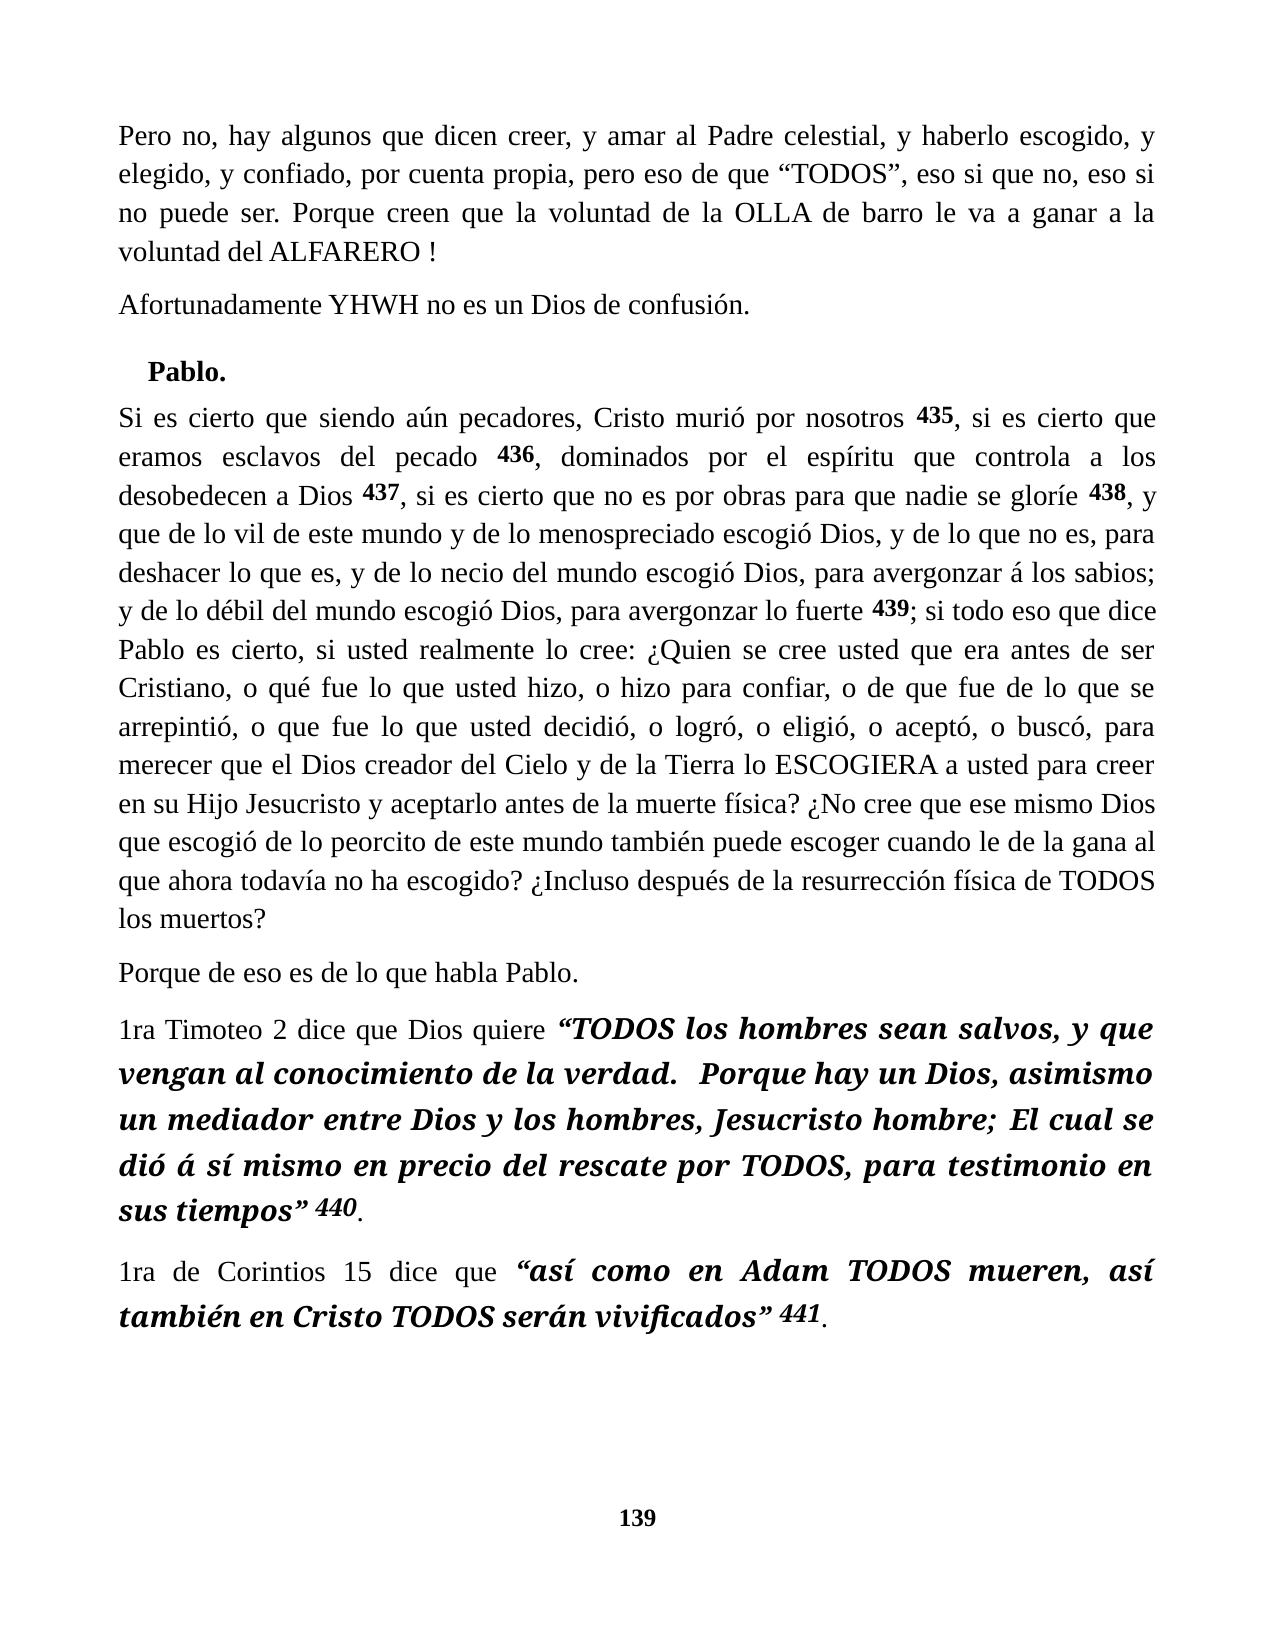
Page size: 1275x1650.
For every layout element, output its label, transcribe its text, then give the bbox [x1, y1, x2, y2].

text Pero no, hay algunos que dicen creer, y amar al Padre celestial, y haberlo escogido, y elegido, y confiado, por cuenta propia, pero eso de que “TODOS”, eso si que no, eso si no puede ser. Porque creen que la voluntad de la OLLA de barro le va a ganar a la voluntad del ALFARERO ! [118, 118, 1157, 267]
text 1ra de Corintios 15 dice que “así como en Adam TODOS mueren, así también en Cristo TODOS serán vivificados” . [118, 1251, 1157, 1336]
text 1ra Timoteo 2 dice que Dios quiere “TODOS los hombres sean salvos, y que vengan al conocimiento de la verdad. Porque hay un Dios, asimismo un mediador entre Dios y los hombres, Jesucristo hombre; El cual se dió á sí mismo en precio del rescate por TODOS, para testimonio en sus tiempos” . [118, 1008, 1157, 1230]
text Afortunadamente YHWH no es un Dios de confusión. [118, 287, 1157, 320]
text Porque de eso es de lo que habla Pablo. [118, 955, 1157, 988]
text Si es cierto que siendo aún pecadores, Cristo murió por nosotros , si es cierto que eramos esclavos del pecado , dominados por el espíritu que controla a los desobedecen a Dios , si es cierto que no es por obras para que nadie se gloríe , y que de lo vil de este mundo y de lo menospreciado escogió Dios, y de lo que no es, para deshacer lo que es, y de lo necio del mundo escogió Dios, para avergonzar á los sabios; y de lo débil del mundo escogió Dios, para avergonzar lo fuerte ; si todo eso que dice Pablo es cierto, si usted realmente lo cree: ¿Quien se cree usted que era antes de ser Cristiano, o qué fue lo que usted hizo, o hizo para confiar, o de que fue de lo que se arrepintió, o que fue lo que usted decidió, o logró, o eligió, o aceptó, o buscó, para merecer que el Dios creador del Cielo y de la Tierra lo ESCOGIERA a usted para creer en su Hijo Jesucristo y aceptarlo antes de la muerte física? ¿No cree que ese mismo Dios que escogió de lo peorcito de este mundo también puede escoger cuando le de la gana al que ahora todavía no ha escogido? ¿Incluso después de la resurrección física de TODOS los muertos? [118, 401, 1157, 935]
subtitle Pablo. [148, 354, 1157, 388]
